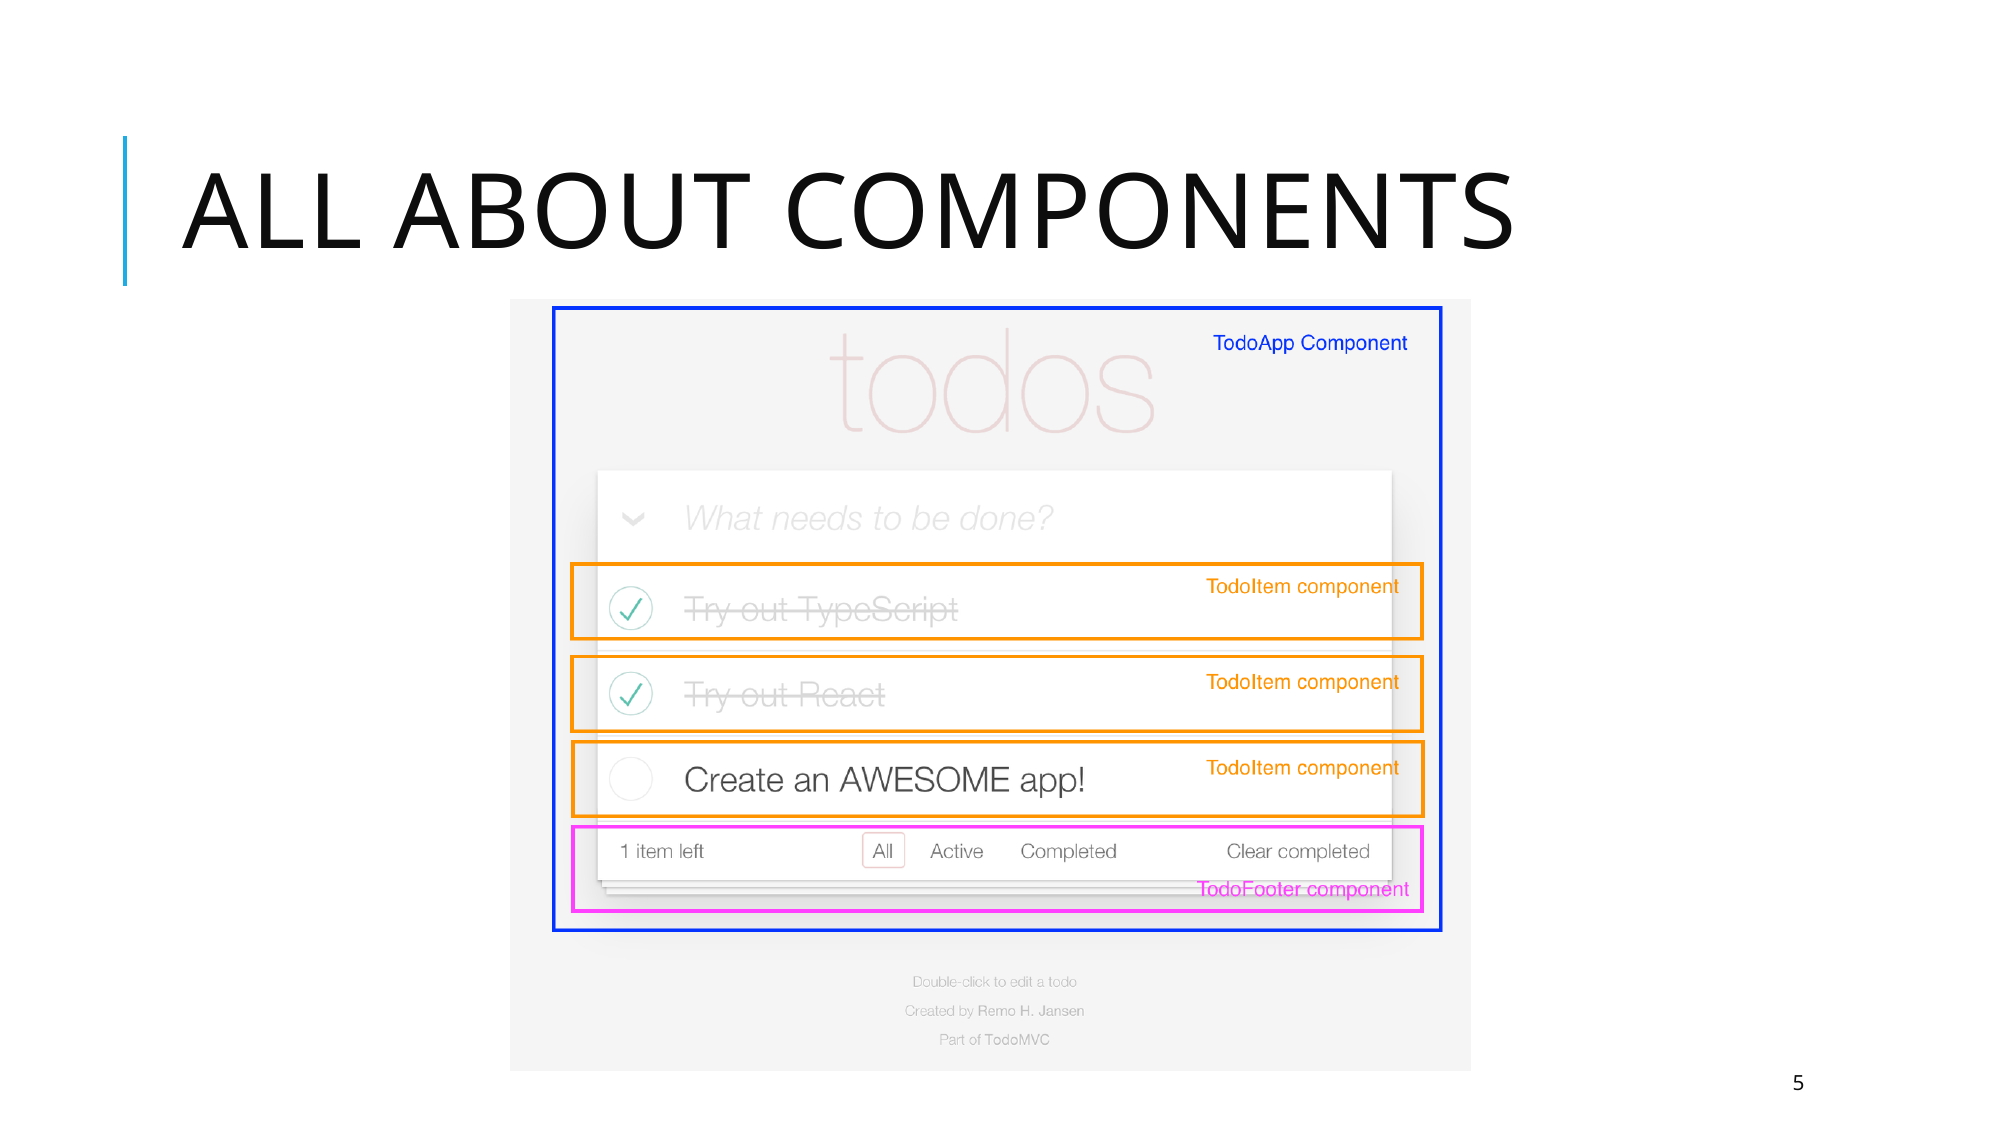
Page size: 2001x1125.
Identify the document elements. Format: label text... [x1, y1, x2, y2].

picture [510, 299, 1471, 1071]
slide_number [1777, 1061, 1938, 1107]
title All about components [168, 96, 1763, 342]
